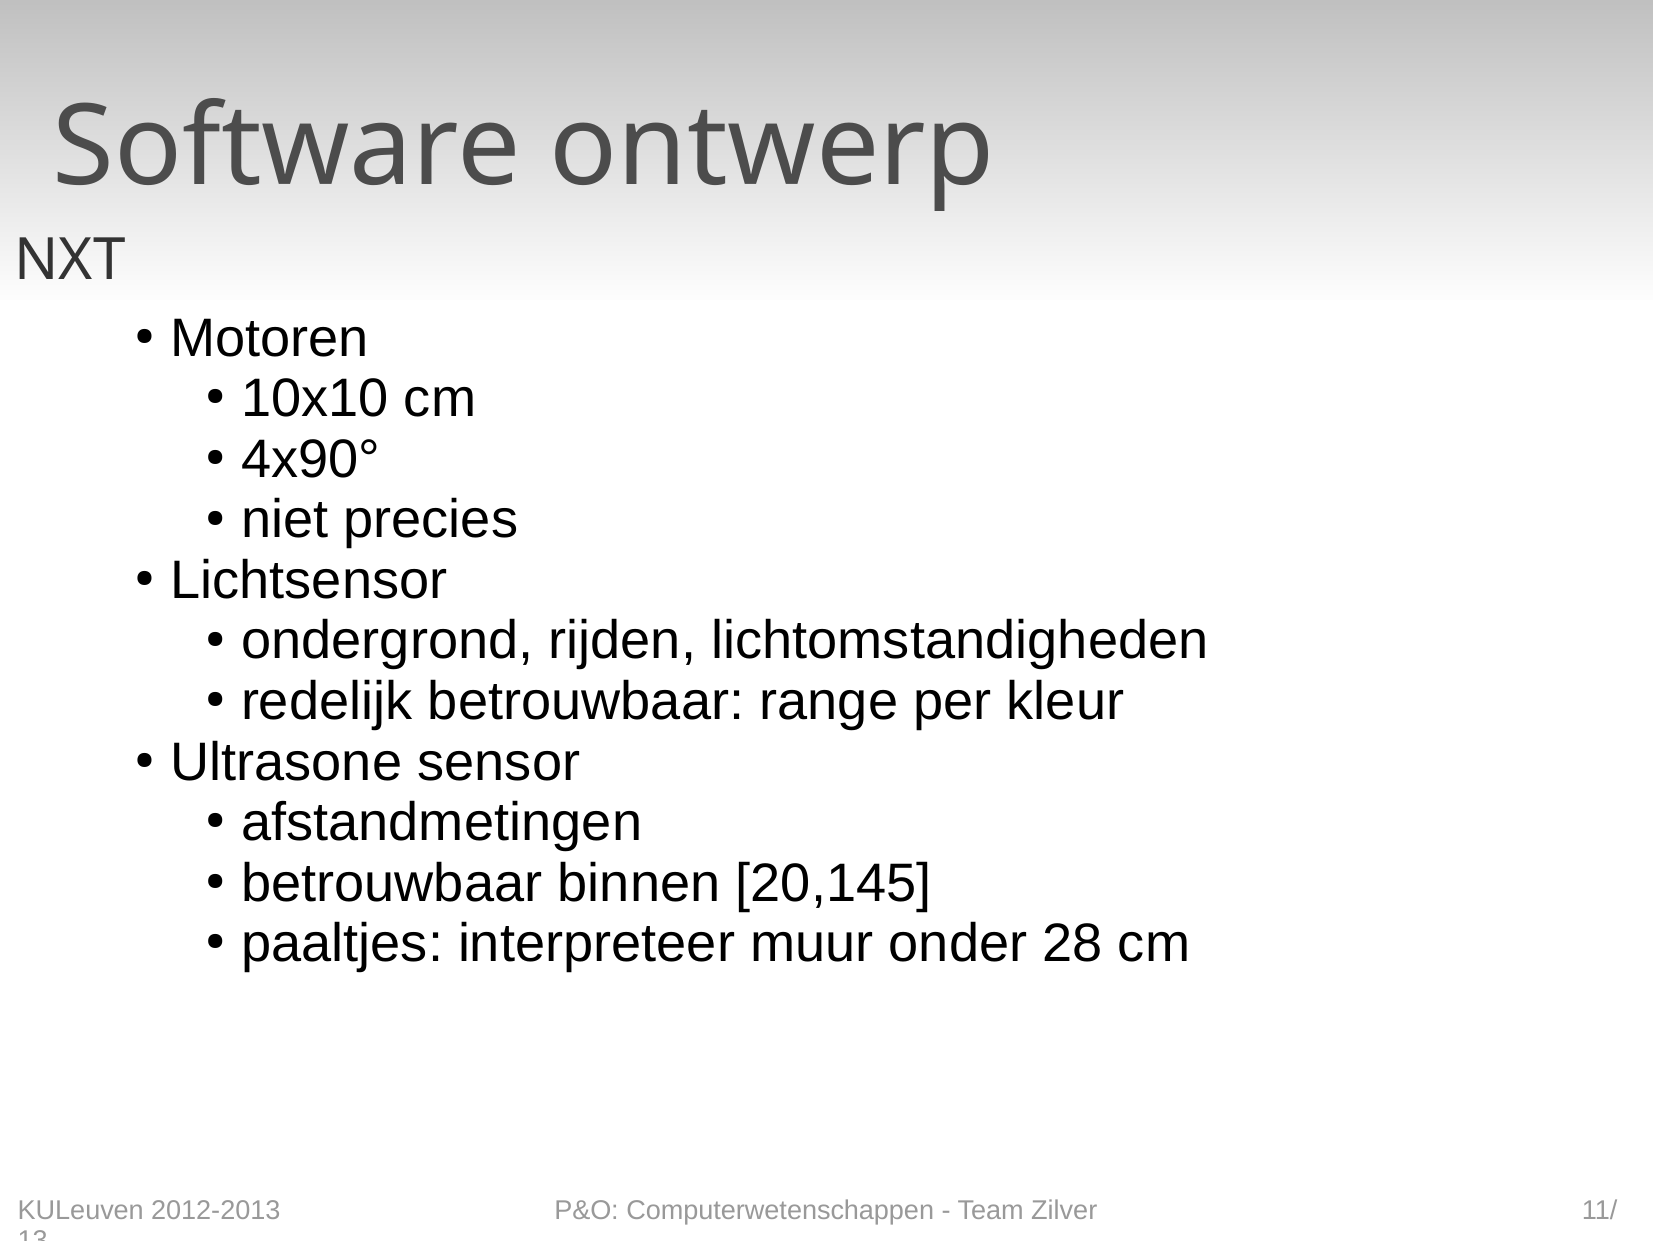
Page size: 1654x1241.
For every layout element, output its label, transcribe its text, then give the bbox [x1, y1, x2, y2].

text_box KULeuven 2012-2013 P&O: Computerwetenschappen - Team Zilver <number>/13 [3, 1187, 1644, 1233]
text_box Motoren 10x10 cm 4x90° niet precies Lichtsensor ondergrond, rijden, lichtomstandigheden redelijk betrouwbaar: range per kleur Ultrasone sensor afstandmetingen betrouwbaar binnen [20,145] paaltjes: interpreteer muur onder 28 cm [120, 300, 1501, 981]
text_box Software ontwerp NXT [0, 0, 1653, 217]
